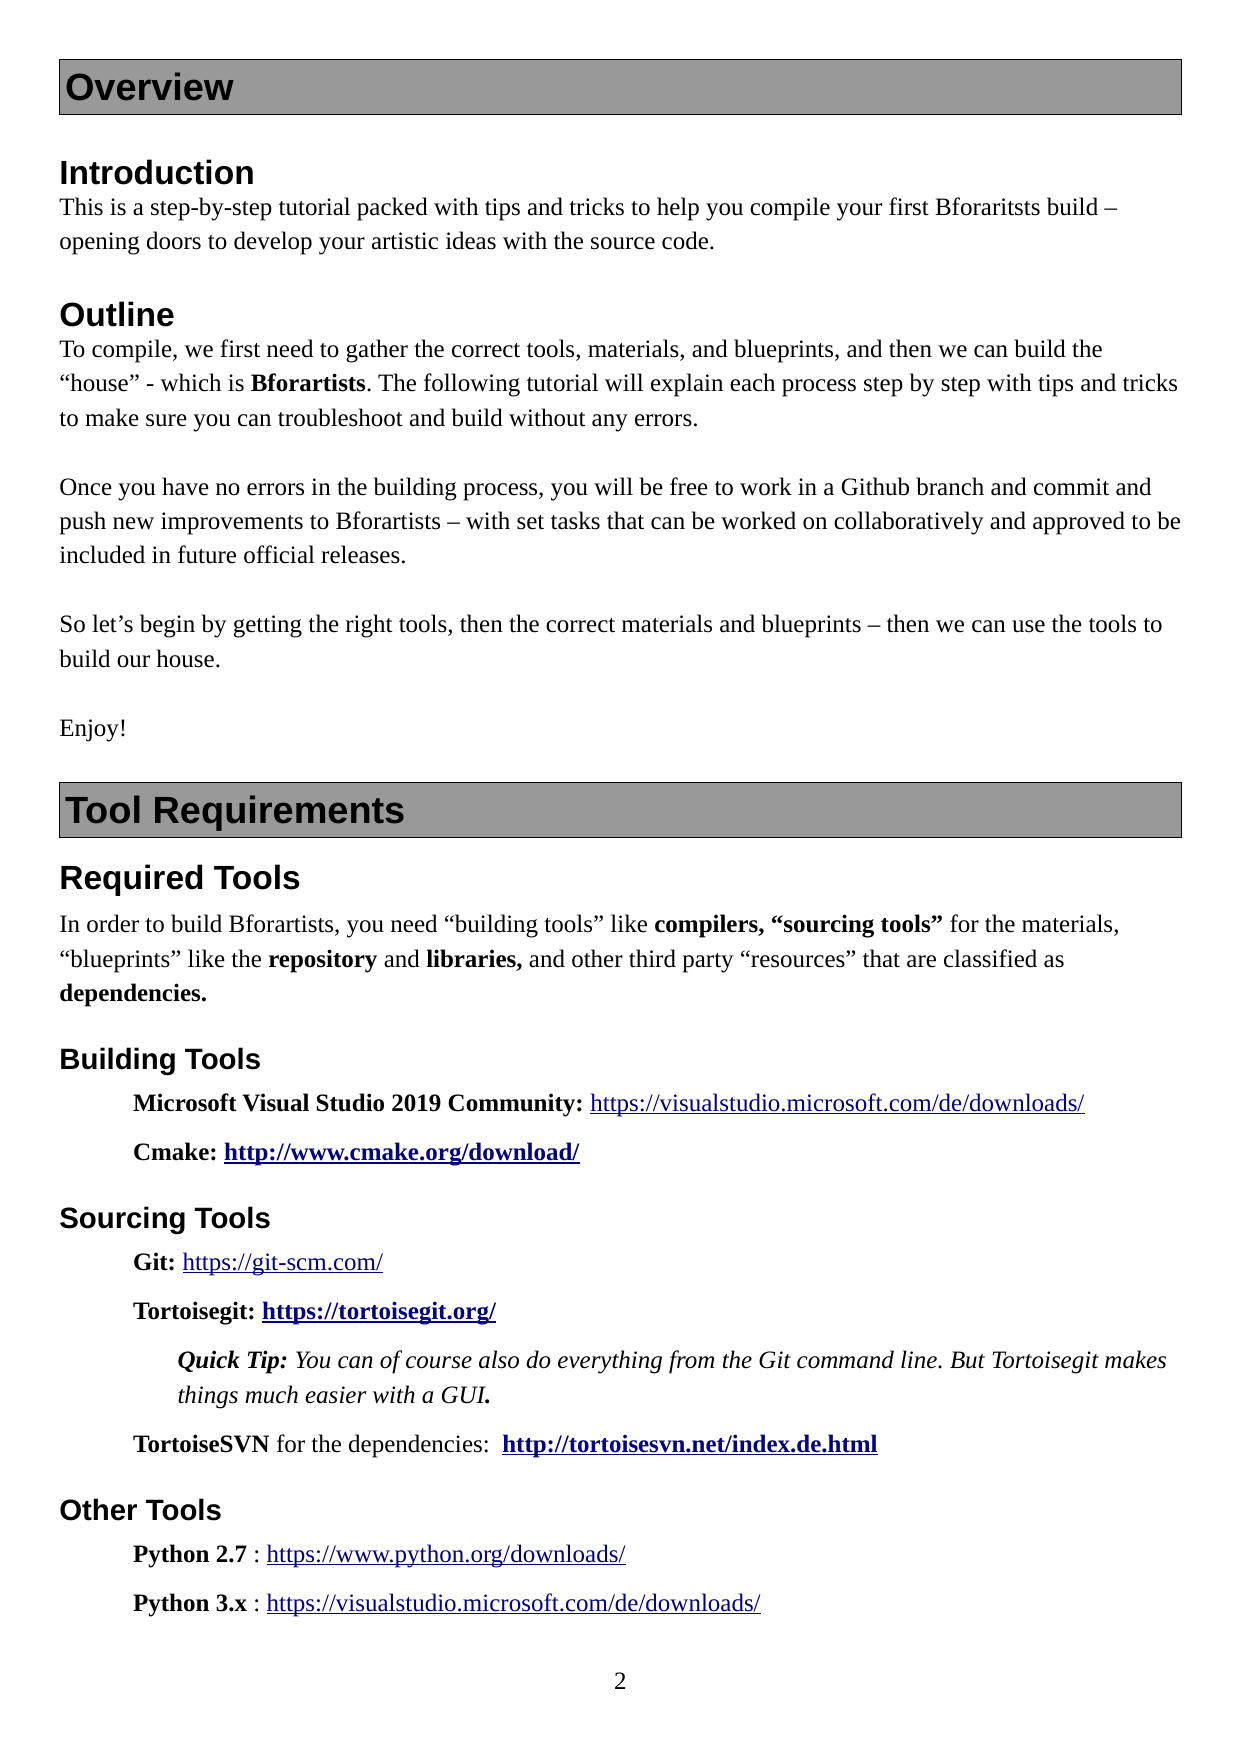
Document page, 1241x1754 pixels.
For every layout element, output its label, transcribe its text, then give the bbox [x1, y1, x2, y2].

table_header Overview [60, 60, 1181, 114]
text Microsoft Visual Studio 2019 Community: https://visualstudio.microsoft.com/de/downloads/ [133, 1088, 1181, 1117]
text Once you have no errors in the building process, you will be free to work in a Github branch and commit and push new improvements to Bforartists – with set tasks that can be worked on collaboratively and approved to be included in future official releases. So let’s begin by getting the right tools, then the correct materials and blueprints – then we can use the tools to build our house. Enjoy! [59, 472, 1181, 742]
text TortoiseSVN for the dependencies: http://tortoisesvn.net/index.de.html [133, 1429, 1181, 1457]
text Python 3.x : https://visualstudio.microsoft.com/de/downloads/ [133, 1588, 1181, 1616]
text This is a step-by-step tutorial packed with tips and tricks to help you compile your first Bforaritsts build – opening doors to develop your artistic ideas with the source code. [59, 192, 1181, 255]
text Cmake: http://www.cmake.org/download/ [133, 1137, 1181, 1166]
text Git: https://git-scm.com/ [133, 1247, 1181, 1276]
subtitle Building Tools [59, 1042, 1181, 1076]
text In order to build Bforartists, you need “building tools” like compilers, “sourcing tools” for the materials, “blueprints” like the repository and libraries, and other third party “resources” that are classified as dependencies. [59, 909, 1181, 1007]
subtitle Required Tools [59, 858, 1181, 897]
subtitle Sourcing Tools [59, 1201, 1181, 1234]
subtitle Introduction [59, 153, 1181, 192]
text Python 2.7 : https://www.python.org/downloads/ [133, 1539, 1181, 1567]
subtitle Outline [59, 295, 1181, 334]
table_header Tool Requirements [60, 783, 1181, 837]
subtitle Other Tools [59, 1492, 1181, 1526]
text Quick Tip: You can of course also do everything from the Git command line. But Tortoisegit makes things much easier with a GUI. [177, 1345, 1181, 1408]
text To compile, we first need to gather the correct tools, materials, and blueprints, and then we can build the “house” - which is Bforartists. The following tutorial will explain each process step by step with tips and tricks to make sure you can troubleshoot and build without any errors. [59, 334, 1181, 431]
text Tortoisegit: https://tortoisegit.org/ [133, 1296, 1181, 1325]
